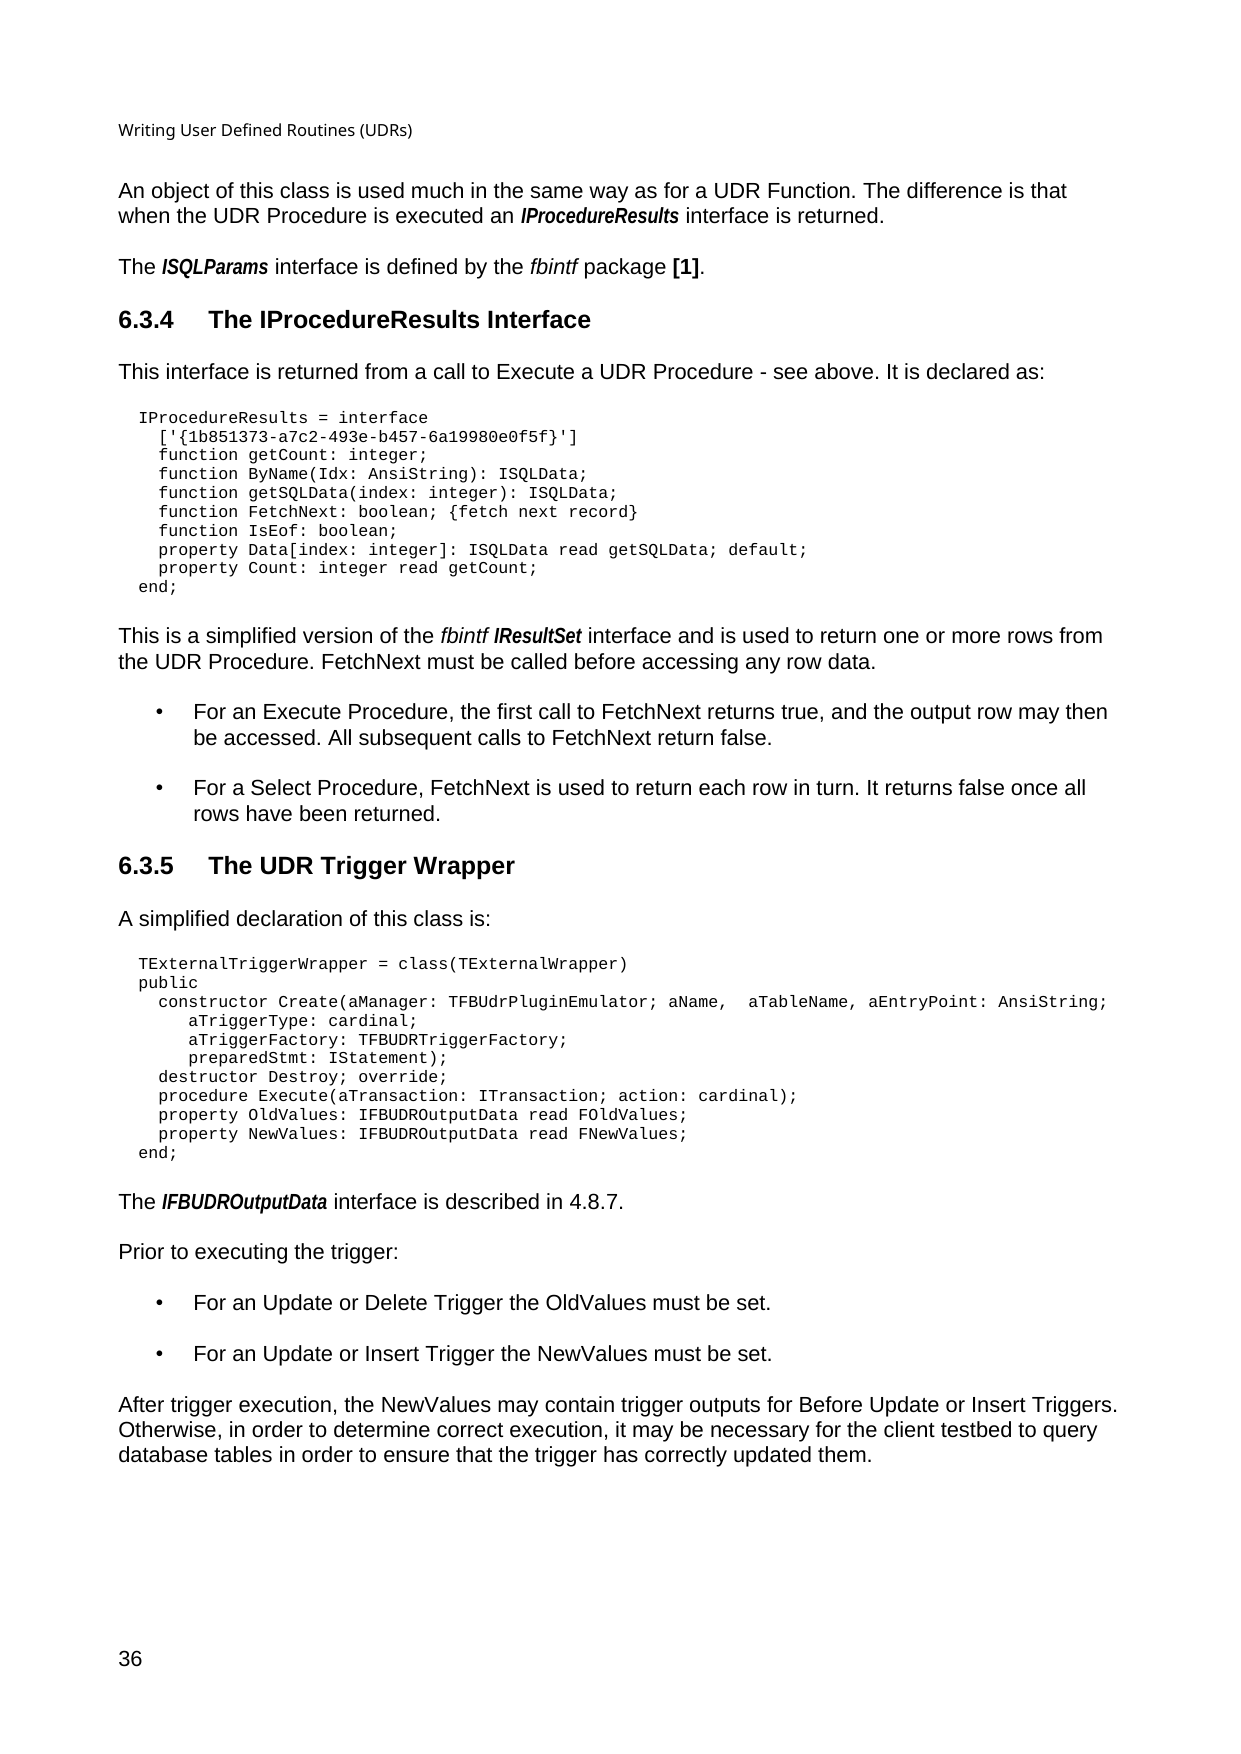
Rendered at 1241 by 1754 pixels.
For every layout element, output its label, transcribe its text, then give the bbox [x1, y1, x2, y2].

text destructor Destroy; override; [118, 1069, 1122, 1088]
text end; [118, 579, 1122, 598]
text property Count: integer read getCount; [118, 560, 1122, 579]
subtitle The IProcedureResults Interface [118, 305, 1122, 333]
subtitle The UDR Trigger Wrapper [118, 851, 1122, 880]
text end; [118, 1144, 1122, 1163]
text The ISQLParams interface is defined by the fbintf package [1]. [118, 254, 1122, 279]
list For an Update or Insert Trigger the NewValues must be set. [156, 1341, 1122, 1366]
text A simplified declaration of this class is: [118, 905, 1122, 931]
text function getCount: integer; [118, 447, 1122, 466]
text property Data[index: integer]: ISQLData read getSQLData; default; [118, 541, 1122, 560]
text function ByName(Idx: AnsiString): ISQLData; [118, 466, 1122, 485]
text ['{1b851373-a7c2-493e-b457-6a19980e0f5f}'] [118, 428, 1122, 447]
list For an Execute Procedure, the first call to FetchNext returns true, and the output row may then be accessed. All subsequent calls to FetchNext return false. [156, 699, 1122, 750]
text The IFBUDROutputData interface is described in 4.8.7. [118, 1188, 1122, 1214]
list For a Select Procedure, FetchNext is used to return each row in turn. It returns false once all rows have been returned. [156, 775, 1122, 826]
text constructor Create(aManager: TFBUdrPluginEmulator; aName, aTableName, aEntryPoint: AnsiString; [118, 993, 1122, 1012]
text aTriggerType: cardinal; [118, 1012, 1122, 1031]
text function IsEof: boolean; [118, 522, 1122, 541]
text An object of this class is used much in the same way as for a UDR Function. The difference is that when the UDR Procedure is executed an IProcedureResults interface is returned. [118, 178, 1122, 228]
text This interface is returned from a call to Execute a UDR Procedure - see above. It is declared as: [118, 359, 1122, 384]
text IProcedureResults = interface [118, 409, 1122, 428]
list For an Update or Delete Trigger the OldValues must be set. [156, 1290, 1122, 1315]
text property OldValues: IFBUDROutputData read FOldValues; [118, 1106, 1122, 1125]
text aTriggerFactory: TFBUDRTriggerFactory; [118, 1031, 1122, 1050]
text procedure Execute(aTransaction: ITransaction; action: cardinal); [118, 1088, 1122, 1106]
text preparedStmt: IStatement); [118, 1050, 1122, 1069]
text After trigger execution, the NewValues may contain trigger outputs for Before Update or Insert Triggers. Otherwise, in order to determine correct execution, it may be necessary for the client testbed to query database tables in order to ensure that the trigger has correctly updated them. [118, 1391, 1122, 1467]
text function getSQLData(index: integer): ISQLData; [118, 485, 1122, 503]
text public [118, 974, 1122, 993]
text TExternalTriggerWrapper = class(TExternalWrapper) [118, 956, 1122, 974]
text function FetchNext: boolean; {fetch next record} [118, 503, 1122, 522]
text This is a simplified version of the fbintf IResultSet interface and is used to return one or more rows from the UDR Procedure. FetchNext must be called before accessing any row data. [118, 623, 1122, 674]
text property NewValues: IFBUDROutputData read FNewValues; [118, 1125, 1122, 1144]
text Prior to executing the trigger: [118, 1239, 1122, 1264]
